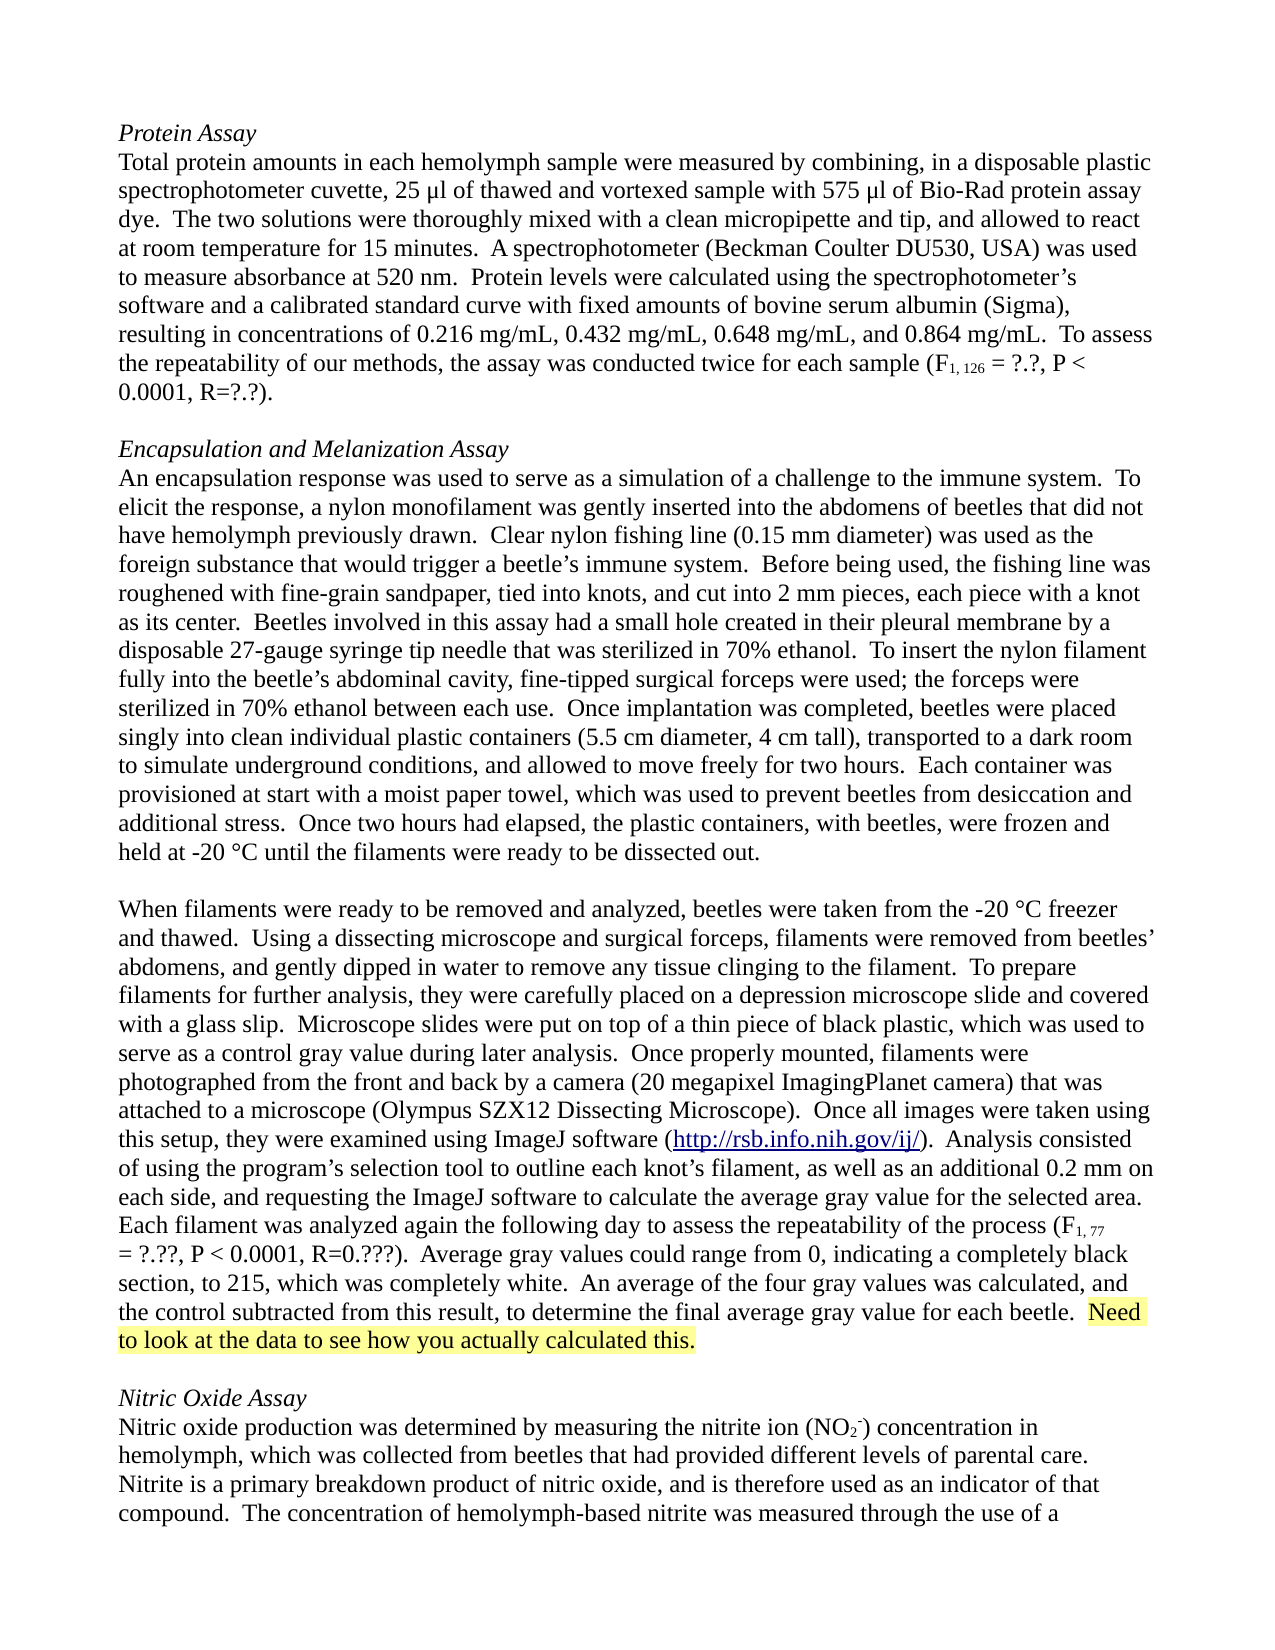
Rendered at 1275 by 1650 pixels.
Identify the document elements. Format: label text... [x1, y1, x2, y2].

text Total protein amounts in each hemolymph sample were measured by combining, in a disposable plastic spectrophotometer cuvette, 25 μl of thawed and vortexed sample with 575 μl of Bio-Rad protein assay dye. The two solutions were thoroughly mixed with a clean micropipette and tip, and allowed to react at room temperature for 15 minutes. A spectrophotometer (Beckman Coulter DU530, USA) was used to measure absorbance at 520 nm. Protein levels were calculated using the spectrophotometer’s software and a calibrated standard curve with fixed amounts of bovine serum albumin (Sigma), resulting in concentrations of 0.216 mg/mL, 0.432 mg/mL, 0.648 mg/mL, and 0.864 mg/mL. To assess the repeatability of our methods, the assay was conducted twice for each sample (F1, 126 = ?.?, P < 0.0001, R=?.?). [118, 147, 1157, 406]
text Nitric Oxide Assay [118, 1383, 1157, 1412]
text When filaments were ready to be removed and analyzed, beetles were taken from the -20 °C freezer and thawed. Using a dissecting microscope and surgical forceps, filaments were removed from beetles’ abdomens, and gently dipped in water to remove any tissue clinging to the filament. To prepare filaments for further analysis, they were carefully placed on a depression microscope slide and covered with a glass slip. Microscope slides were put on top of a thin piece of black plastic, which was used to serve as a control gray value during later analysis. Once properly mounted, filaments were photographed from the front and back by a camera (20 megapixel ImagingPlanet camera) that was attached to a microscope (Olympus SZX12 Dissecting Microscope). Once all images were taken using this setup, they were examined using ImageJ software (http://rsb.info.nih.gov/ij/). Analysis consisted of using the program’s selection tool to outline each knot’s filament, as well as an additional 0.2 mm on each side, and requesting the ImageJ software to calculate the average gray value for the selected area. Each filament was analyzed again the following day to assess the repeatability of the process (F1, 77 = ?.??, P < 0.0001, R=0.???). Average gray values could range from 0, indicating a completely black section, to 215, which was completely white. An average of the four gray values was calculated, and the control subtracted from this result, to determine the final average gray value for each beetle. Need to look at the data to see how you actually calculated this. [118, 894, 1157, 1354]
text Protein Assay [118, 118, 1157, 147]
text An encapsulation response was used to serve as a simulation of a challenge to the immune system. To elicit the response, a nylon monofilament was gently inserted into the abdomens of beetles that did not have hemolymph previously drawn. Clear nylon fishing line (0.15 mm diameter) was used as the foreign substance that would trigger a beetle’s immune system. Before being used, the fishing line was roughened with fine-grain sandpaper, tied into knots, and cut into 2 mm pieces, each piece with a knot as its center. Beetles involved in this assay had a small hole created in their pleural membrane by a disposable 27-gauge syringe tip needle that was sterilized in 70% ethanol. To insert the nylon filament fully into the beetle’s abdominal cavity, fine-tipped surgical forceps were used; the forceps were sterilized in 70% ethanol between each use. Once implantation was completed, beetles were placed singly into clean individual plastic containers (5.5 cm diameter, 4 cm tall), transported to a dark room to simulate underground conditions, and allowed to move freely for two hours. Each container was provisioned at start with a moist paper towel, which was used to prevent beetles from desiccation and additional stress. Once two hours had elapsed, the plastic containers, with beetles, were frozen and held at -20 °C until the filaments were ready to be dissected out. [118, 463, 1157, 866]
text Encapsulation and Melanization Assay [118, 434, 1157, 463]
text Nitric oxide production was determined by measuring the nitrite ion (NO2-) concentration in hemolymph, which was collected from beetles that had provided different levels of parental care. Nitrite is a primary breakdown product of nitric oxide, and is therefore used as an indicator of that compound. The concentration of hemolymph-based nitrite was measured through the use of a [118, 1412, 1157, 1527]
